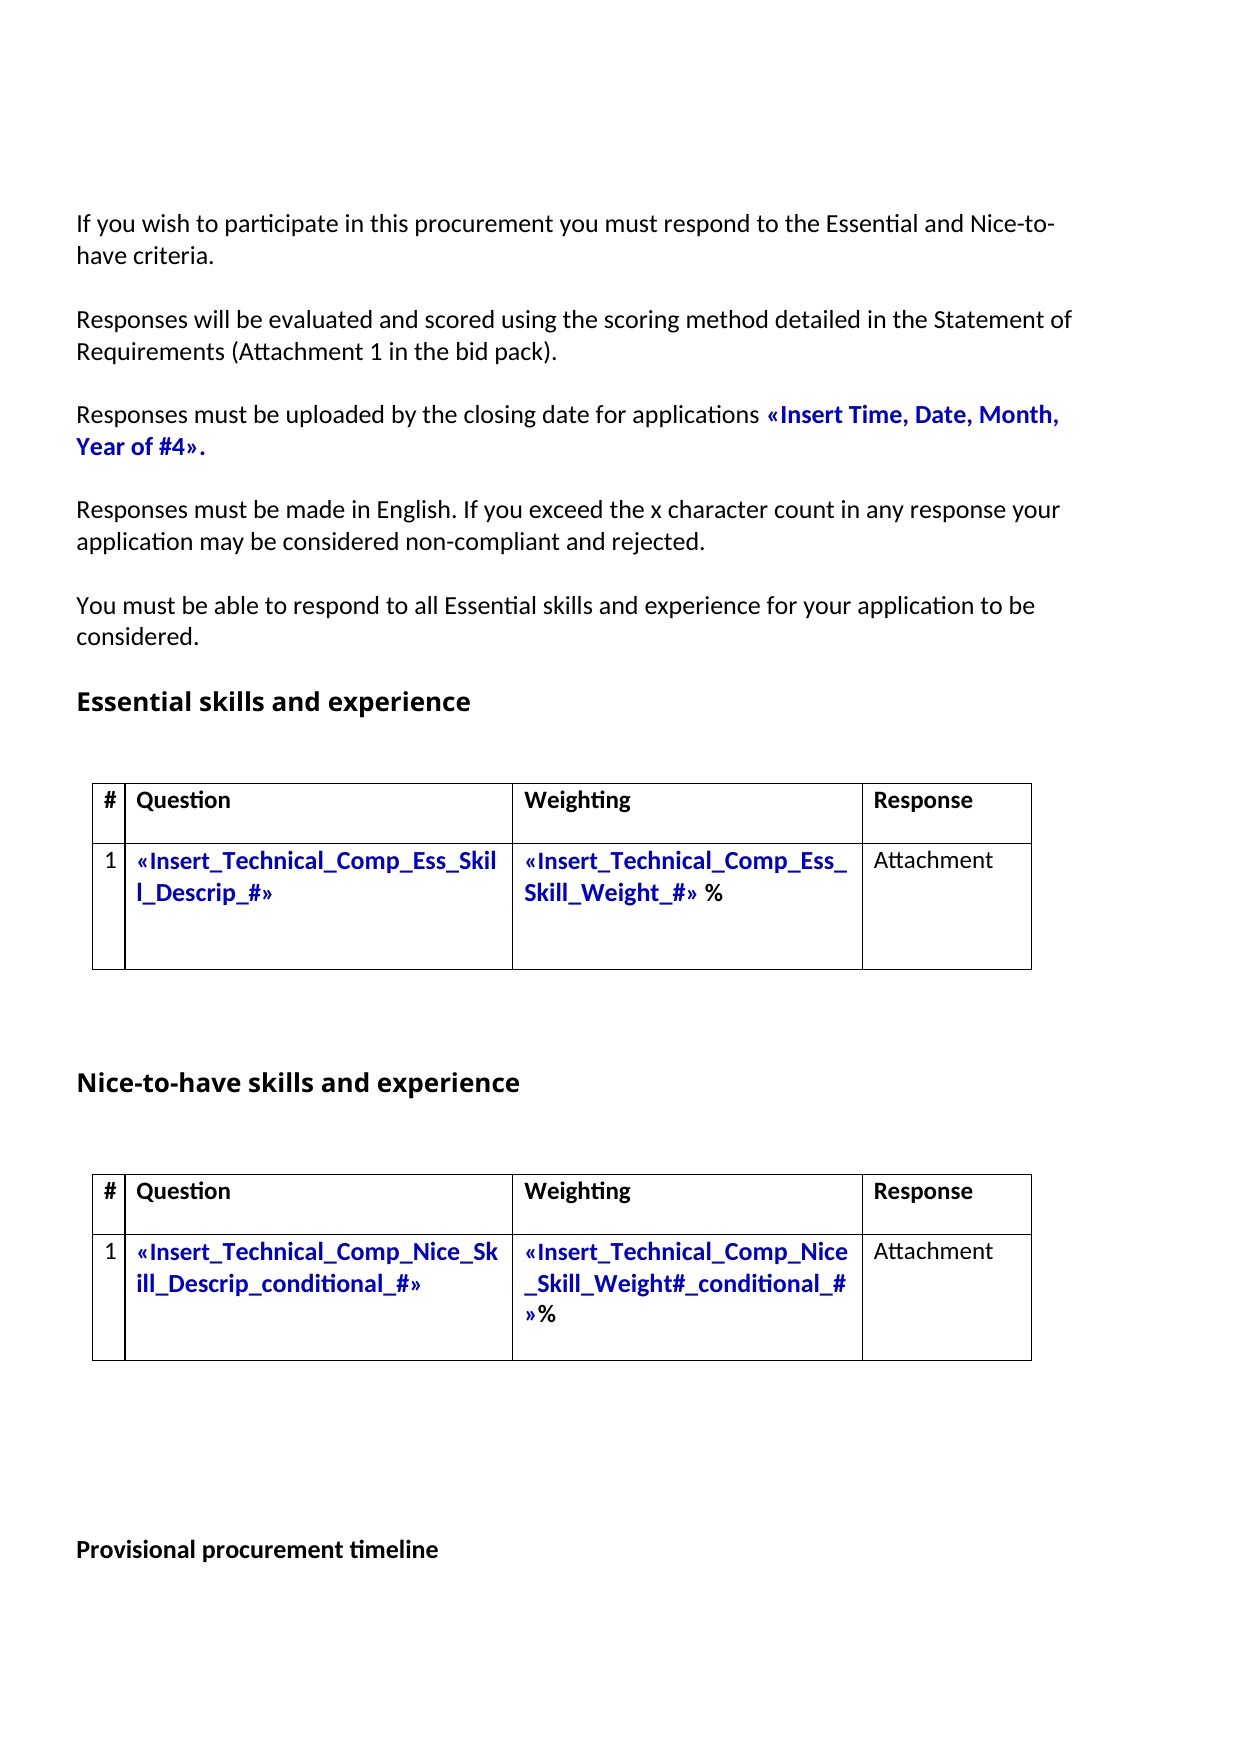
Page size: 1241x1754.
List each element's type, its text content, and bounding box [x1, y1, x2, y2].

text Essential skills and experience [76, 684, 1090, 719]
text Nice-to-have skills and experience [76, 1065, 1090, 1136]
table_cell Attachment [863, 844, 1031, 968]
table_cell «Insert_Technical_Comp_Ess_Skill_Descrip_#» [126, 844, 512, 968]
table_header Weighting [513, 784, 862, 843]
text Responses will be evaluated and scored using the scoring method detailed in the Statement of Requirements (Attachment 1 in the bid pack). [76, 303, 1090, 366]
text Responses must be uploaded by the closing date for applications «Insert Time, Date, Month, Year of #4». [76, 398, 1090, 462]
table_header Question [126, 1175, 512, 1234]
text Responses must be made in English. If you exceed the x character count in any response your application may be considered non-compliant and rejected. [76, 493, 1090, 557]
table_header # [93, 1175, 124, 1234]
table_header Weighting [513, 1175, 862, 1234]
table_header Response [863, 784, 1031, 843]
text Provisional procurement timeline [76, 1533, 1090, 1565]
table_cell «Insert_Technical_Comp_Ess_Skill_Weight_#» % [513, 844, 862, 968]
table_cell «Insert_Technical_Comp_Nice_Skill_Weight#_conditional_#»% [513, 1235, 862, 1360]
table_header # [93, 784, 124, 843]
text You must be able to respond to all Essential skills and experience for your application to be considered. [76, 589, 1090, 652]
table_cell «Insert_Technical_Comp_Nice_Skill_Descrip_conditional_#» [126, 1235, 512, 1360]
table_header Question [126, 784, 512, 843]
text If you wish to participate in this procurement you must respond to the Essential and Nice-to-have criteria. [76, 207, 1090, 271]
table_cell Attachment [863, 1235, 1031, 1360]
table_cell 1 [93, 1235, 124, 1360]
table_header Response [863, 1175, 1031, 1234]
table_cell 1 [93, 844, 124, 968]
